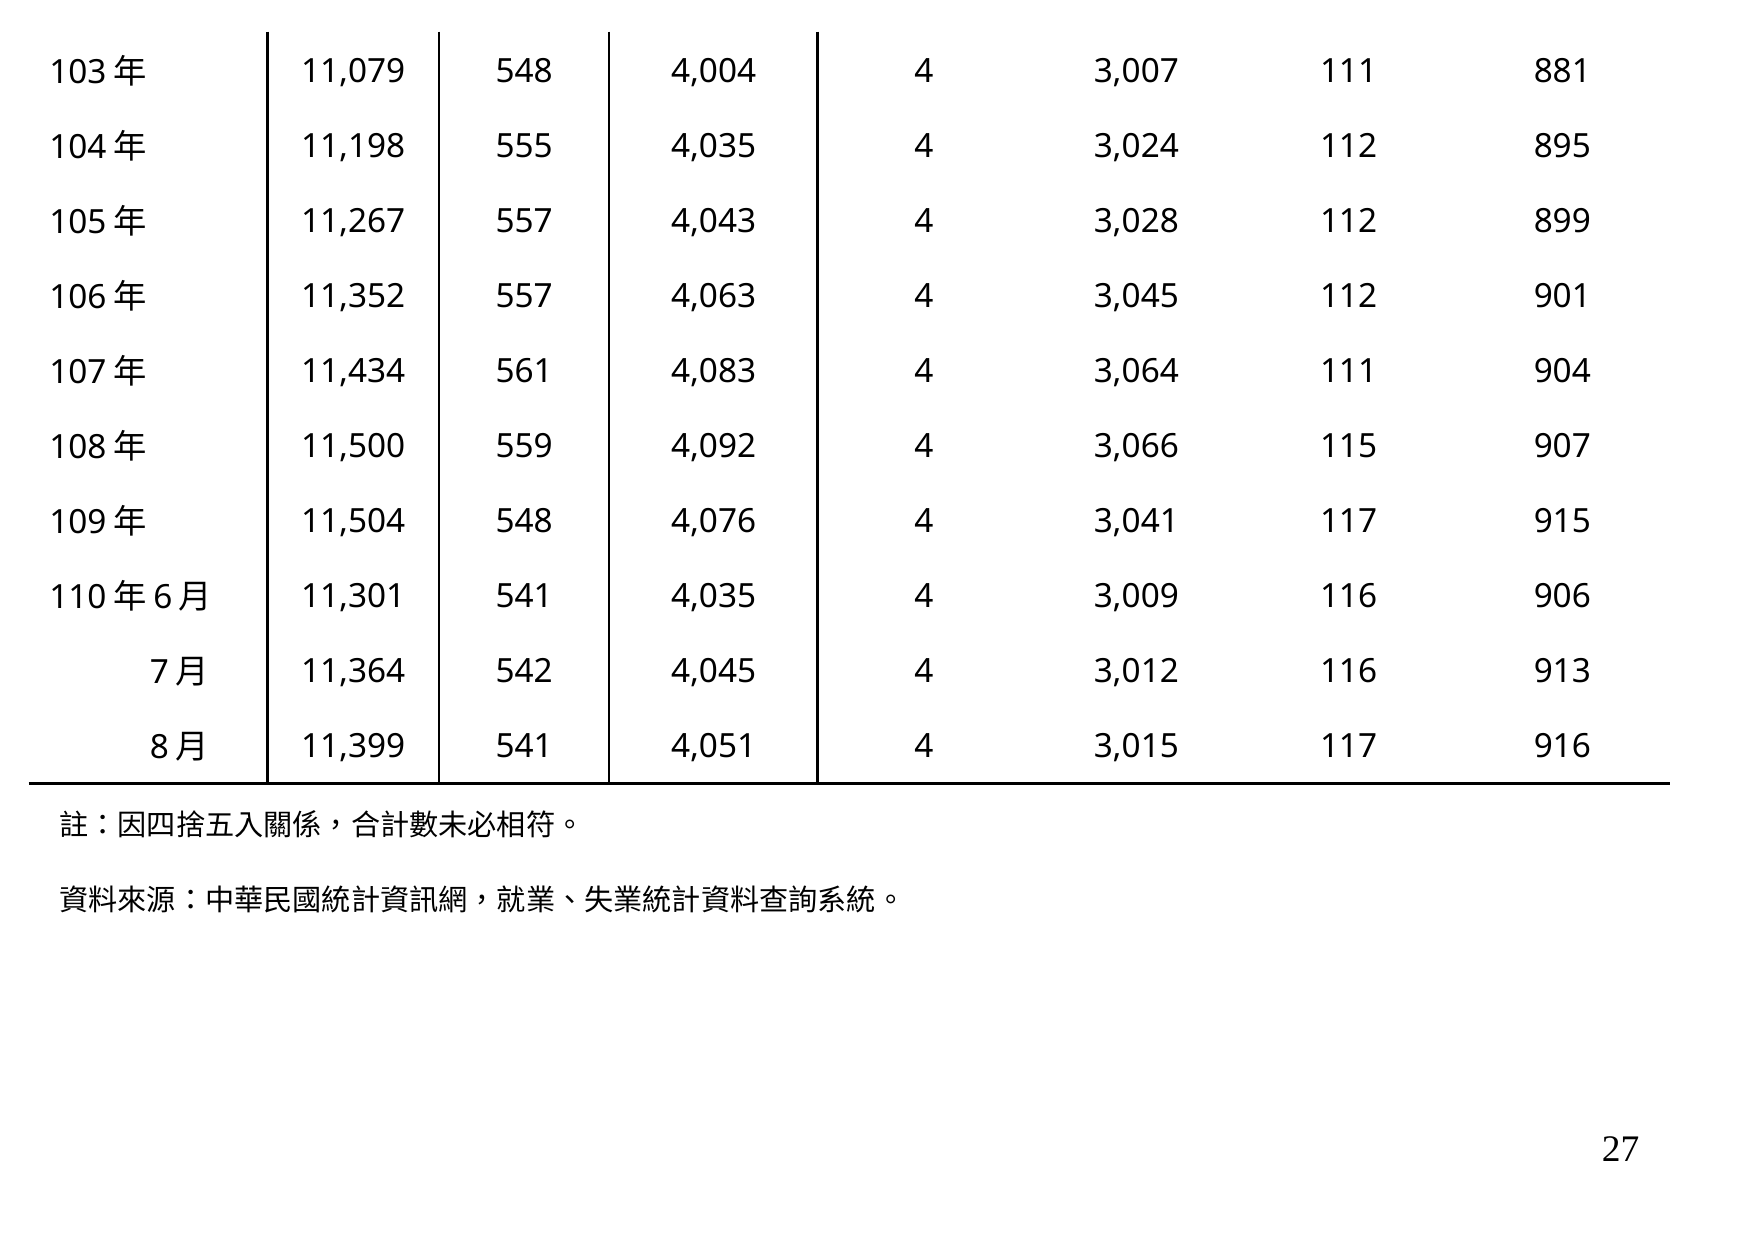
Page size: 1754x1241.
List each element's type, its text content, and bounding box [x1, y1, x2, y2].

table_cell 104年 [29, 107, 266, 182]
table_cell 4 [819, 707, 1030, 782]
table_cell 548 [440, 482, 608, 557]
table_cell 3,045 [1030, 257, 1242, 332]
table_cell 4,035 [610, 107, 816, 182]
table_cell 4 [819, 407, 1030, 482]
table_cell 561 [440, 332, 608, 407]
table_cell 105年 [29, 182, 266, 257]
table_cell 11,434 [269, 332, 438, 407]
table_cell 117 [1242, 707, 1454, 782]
table_cell 4 [819, 32, 1030, 107]
table_cell 11,198 [269, 107, 438, 182]
text 註：因四捨五入關係，合計數未必相符。 [59, 785, 1639, 860]
table_cell 3,007 [1030, 32, 1242, 107]
table_cell 4,063 [610, 257, 816, 332]
table_cell 11,500 [269, 407, 438, 482]
table_cell 11,364 [269, 632, 438, 707]
table_cell 116 [1242, 632, 1454, 707]
table_cell 111 [1242, 32, 1454, 107]
table_cell 541 [440, 557, 608, 632]
table_cell 117 [1242, 482, 1454, 557]
table_cell 112 [1242, 182, 1454, 257]
table_cell 11,301 [269, 557, 438, 632]
table_cell 3,041 [1030, 482, 1242, 557]
table_cell 4,045 [610, 632, 816, 707]
table_cell 916 [1455, 707, 1669, 782]
text 資料來源：中華民國統計資訊網，就業、失業統計資料查詢系統。 [59, 860, 1639, 935]
table_cell 11,267 [269, 182, 438, 257]
table_cell 4 [819, 632, 1030, 707]
table_cell 895 [1455, 107, 1669, 182]
table_cell 4,004 [610, 32, 816, 107]
table_cell 548 [440, 32, 608, 107]
table_cell 901 [1455, 257, 1669, 332]
table_cell 11,352 [269, 257, 438, 332]
table_cell 4,051 [610, 707, 816, 782]
table_cell 555 [440, 107, 608, 182]
table_cell 3,024 [1030, 107, 1242, 182]
table_cell 915 [1455, 482, 1669, 557]
table_cell 8月 [29, 707, 266, 782]
table_cell 115 [1242, 407, 1454, 482]
table_cell 557 [440, 182, 608, 257]
table_cell 542 [440, 632, 608, 707]
table_cell 559 [440, 407, 608, 482]
table_cell 4,076 [610, 482, 816, 557]
table_cell 11,399 [269, 707, 438, 782]
table_cell 3,009 [1030, 557, 1242, 632]
table_cell 4 [819, 182, 1030, 257]
table_cell 3,012 [1030, 632, 1242, 707]
table_cell 899 [1455, 182, 1669, 257]
table_cell 7月 [29, 632, 266, 707]
table_cell 906 [1455, 557, 1669, 632]
table_cell 557 [440, 257, 608, 332]
table_cell 4 [819, 557, 1030, 632]
table_cell 4 [819, 257, 1030, 332]
table_cell 4,043 [610, 182, 816, 257]
table_cell 112 [1242, 107, 1454, 182]
table_cell 116 [1242, 557, 1454, 632]
table_cell 106年 [29, 257, 266, 332]
table_cell 3,064 [1030, 332, 1242, 407]
table_cell 109年 [29, 482, 266, 557]
table_cell 112 [1242, 257, 1454, 332]
table_cell 907 [1455, 407, 1669, 482]
table_cell 11,079 [269, 32, 438, 107]
table_cell 3,015 [1030, 707, 1242, 782]
table_cell 4 [819, 482, 1030, 557]
table_cell 904 [1455, 332, 1669, 407]
table_cell 107年 [29, 332, 266, 407]
table_cell 4,092 [610, 407, 816, 482]
table_cell 541 [440, 707, 608, 782]
table_cell 4,035 [610, 557, 816, 632]
table_cell 913 [1455, 632, 1669, 707]
table_cell 11,504 [269, 482, 438, 557]
table_cell 111 [1242, 332, 1454, 407]
table_cell 3,028 [1030, 182, 1242, 257]
table_cell 881 [1455, 32, 1669, 107]
table_cell 110年6月 [29, 557, 266, 632]
table_cell 4 [819, 107, 1030, 182]
table_cell 103年 [29, 32, 266, 107]
table_cell 3,066 [1030, 407, 1242, 482]
table_cell 4,083 [610, 332, 816, 407]
table_cell 108年 [29, 407, 266, 482]
table_cell 4 [819, 332, 1030, 407]
